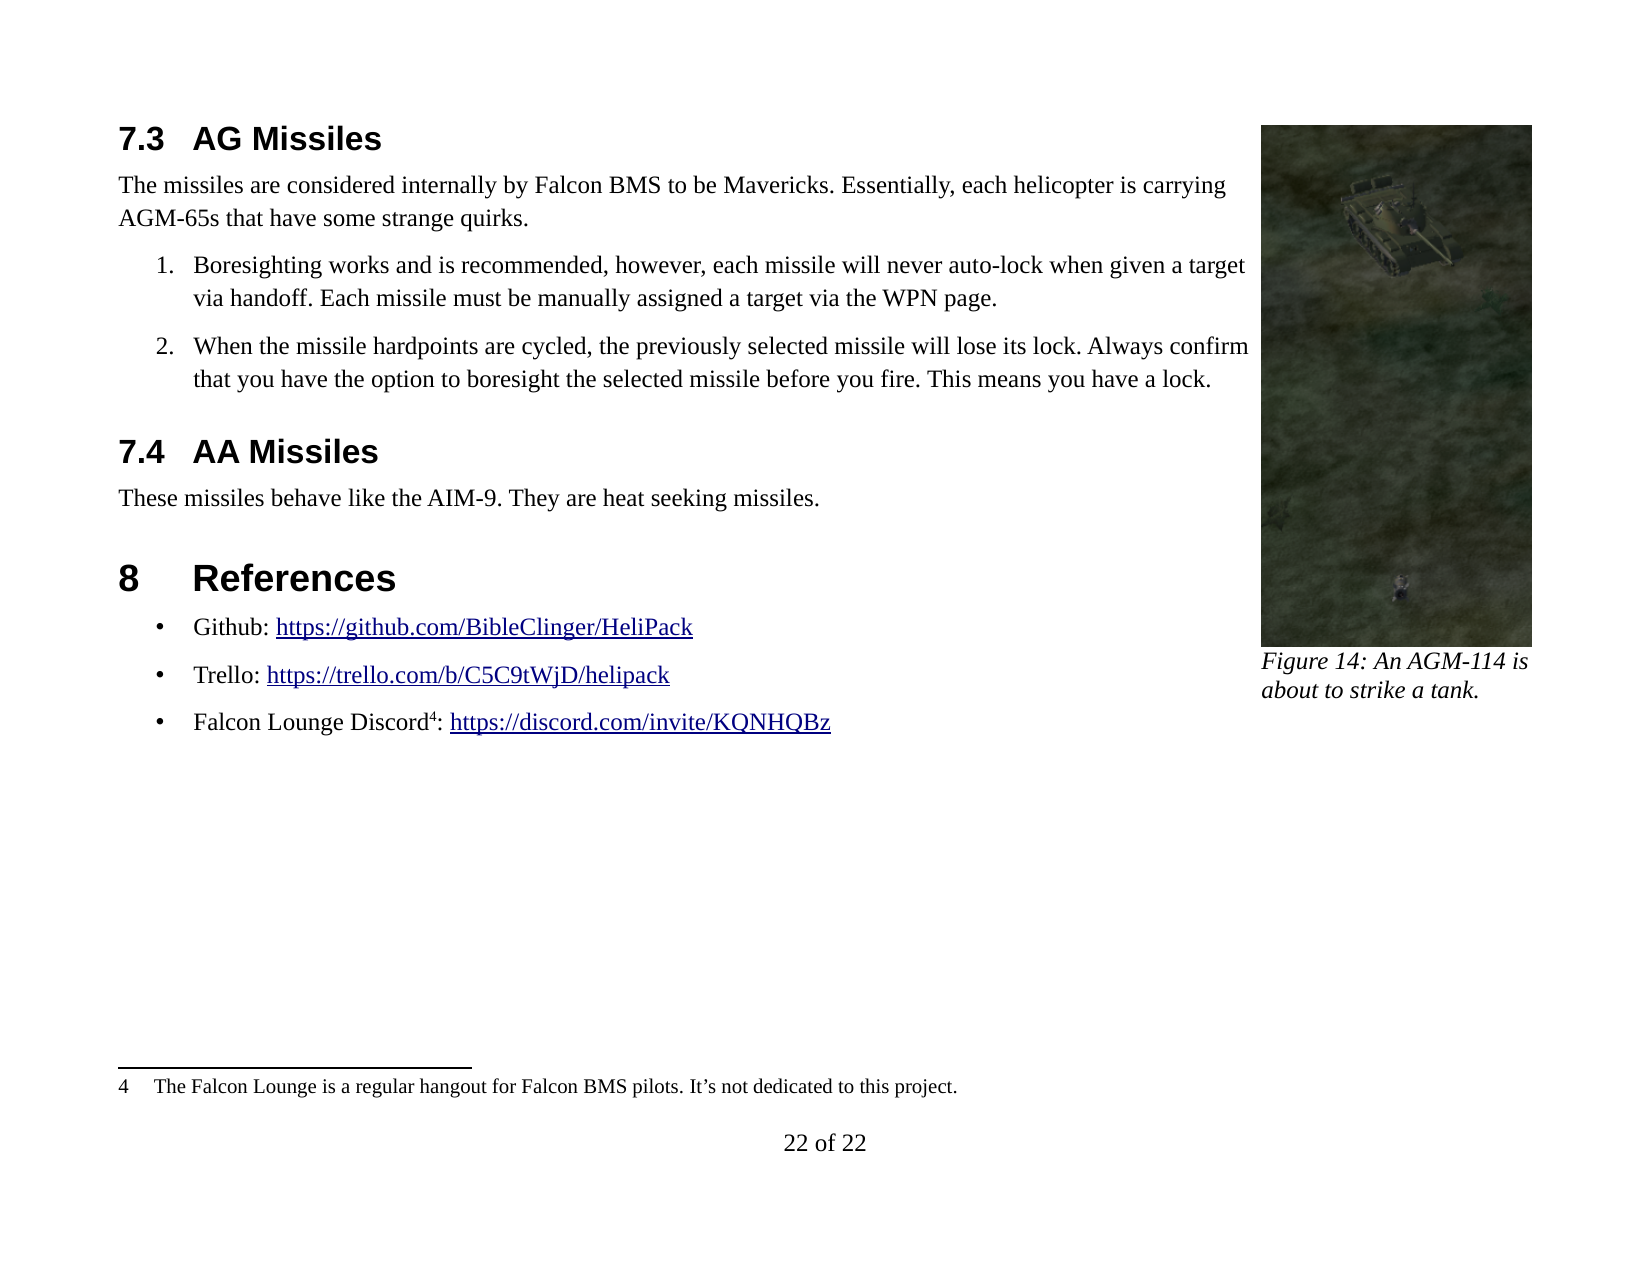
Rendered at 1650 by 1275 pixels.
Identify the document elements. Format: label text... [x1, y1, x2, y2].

subtitle [1261, 704, 1532, 723]
subtitle References [118, 556, 1261, 600]
text These missiles behave like the AIM-9. They are heat seeking missiles. [118, 483, 1261, 512]
text Figure 14: An AGM-114 is about to strike a tank. [1261, 647, 1532, 704]
subtitle AG Missiles [118, 118, 1532, 157]
list Trello: https://trello.com/b/C5C9tWjD/helipack [156, 660, 1261, 689]
list The Falcon Lounge is a regular hangout for Falcon BMS pilots. It’s not dedicated to this project. [118, 1074, 1532, 1098]
picture [1261, 125, 1532, 647]
list Boresighting works and is recommended, however, each missile will never auto-lock when given a target via handoff. Each missile must be manually assigned a target via the WPN page. [156, 250, 1261, 312]
list Github: https://github.com/BibleClinger/HeliPack [156, 612, 1261, 641]
subtitle AA Missiles [118, 432, 1261, 471]
list When the missile hardpoints are cycled, the previously selected missile will lose its lock. Always confirm that you have the option to boresight the selected missile before you fire. This means you have a lock. [156, 331, 1261, 393]
list Falcon Lounge Discord: https://discord.com/invite/KQNHQBz [156, 707, 1532, 736]
text The missiles are considered internally by Falcon BMS to be Mavericks. Essentially, each helicopter is carrying AGM-65s that have some strange quirks. [118, 170, 1261, 231]
